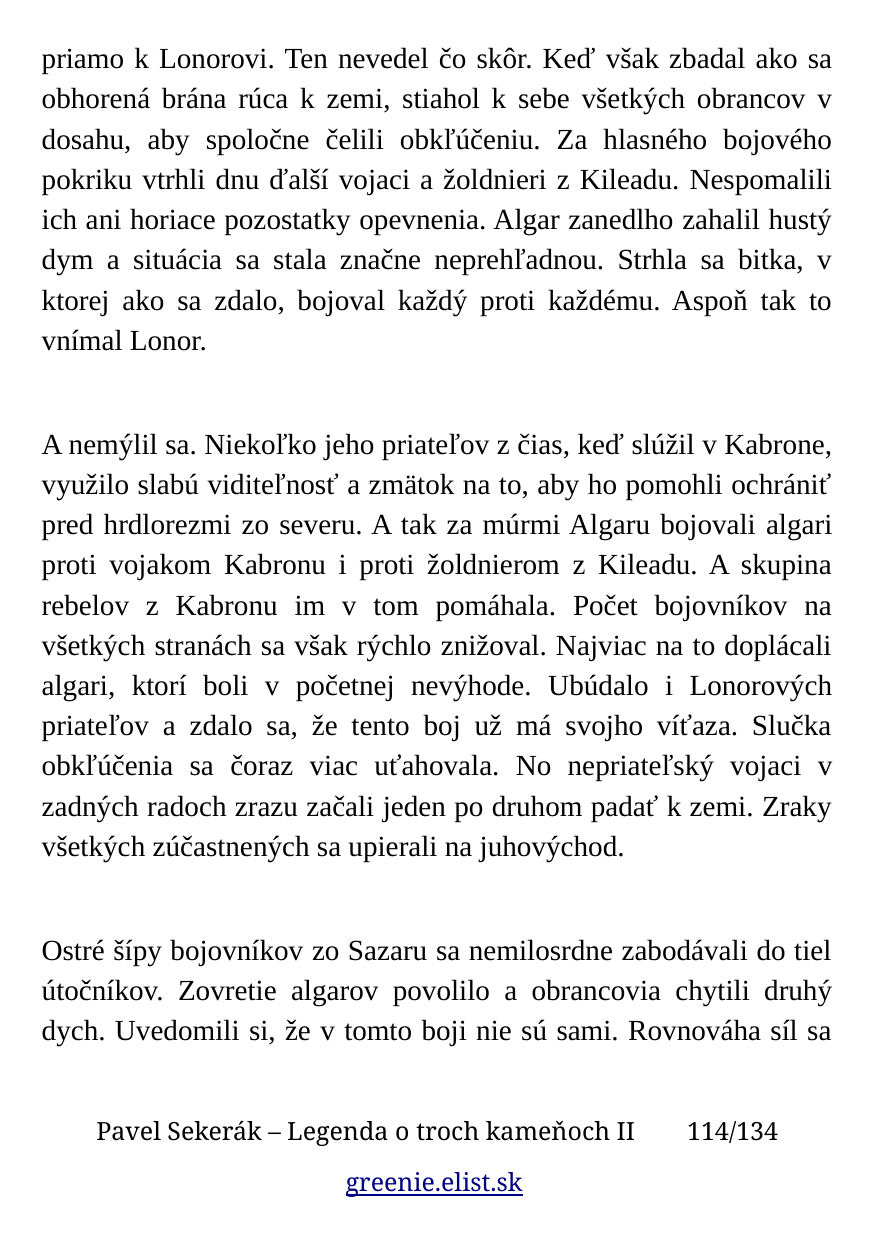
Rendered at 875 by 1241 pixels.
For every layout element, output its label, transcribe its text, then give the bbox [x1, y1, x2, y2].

text A nemýlil sa. Niekoľko jeho priateľov z čias, keď slúžil v Kabrone, využilo slabú viditeľnosť a zmätok na to, aby ho pomohli ochrániť pred hrdlorezmi zo severu. A tak za múrmi Algaru bojovali algari proti vojakom Kabronu i proti žoldnierom z Kileadu. A skupina rebelov z Kabronu im v tom pomáhala. Počet bojovníkov na všetkých stranách sa však rýchlo znižoval. Najviac na to doplácali algari, ktorí boli v početnej nevýhode. Ubúdalo i Lonorových priateľov a zdalo sa, že tento boj už má svojho víťaza. Slučka obkľúčenia sa čoraz viac uťahovala. No nepriateľský vojaci v zadných radoch zrazu začali jeden po druhom padať k zemi. Zraky všetkých zúčastnených sa upierali na juhovýchod. [41, 427, 833, 862]
text Ostré šípy bojovníkov zo Sazaru sa nemilosrdne zabodávali do tiel útočníkov. Zovretie algarov povolilo a obrancovia chytili druhý dych. Uvedomili si, že v tomto boji nie sú sami. Rovnováha síl sa [41, 933, 833, 1047]
text priamo k Lonorovi. Ten nevedel čo skôr. Keď však zbadal ako sa obhorená brána rúca k zemi, stiahol k sebe všetkých obrancov v dosahu, aby spoločne čelili obkľúčeniu. Za hlasného bojového pokriku vtrhli dnu ďalší vojaci a žoldnieri z Kileadu. Nespomalili ich ani horiace pozostatky opevnenia. Algar zanedlho zahalil hustý dym a situácia sa stala značne neprehľadnou. Strhla sa bitka, v ktorej ako sa zdalo, bojoval každý proti každému. Aspoň tak to vnímal Lonor. [41, 41, 833, 356]
